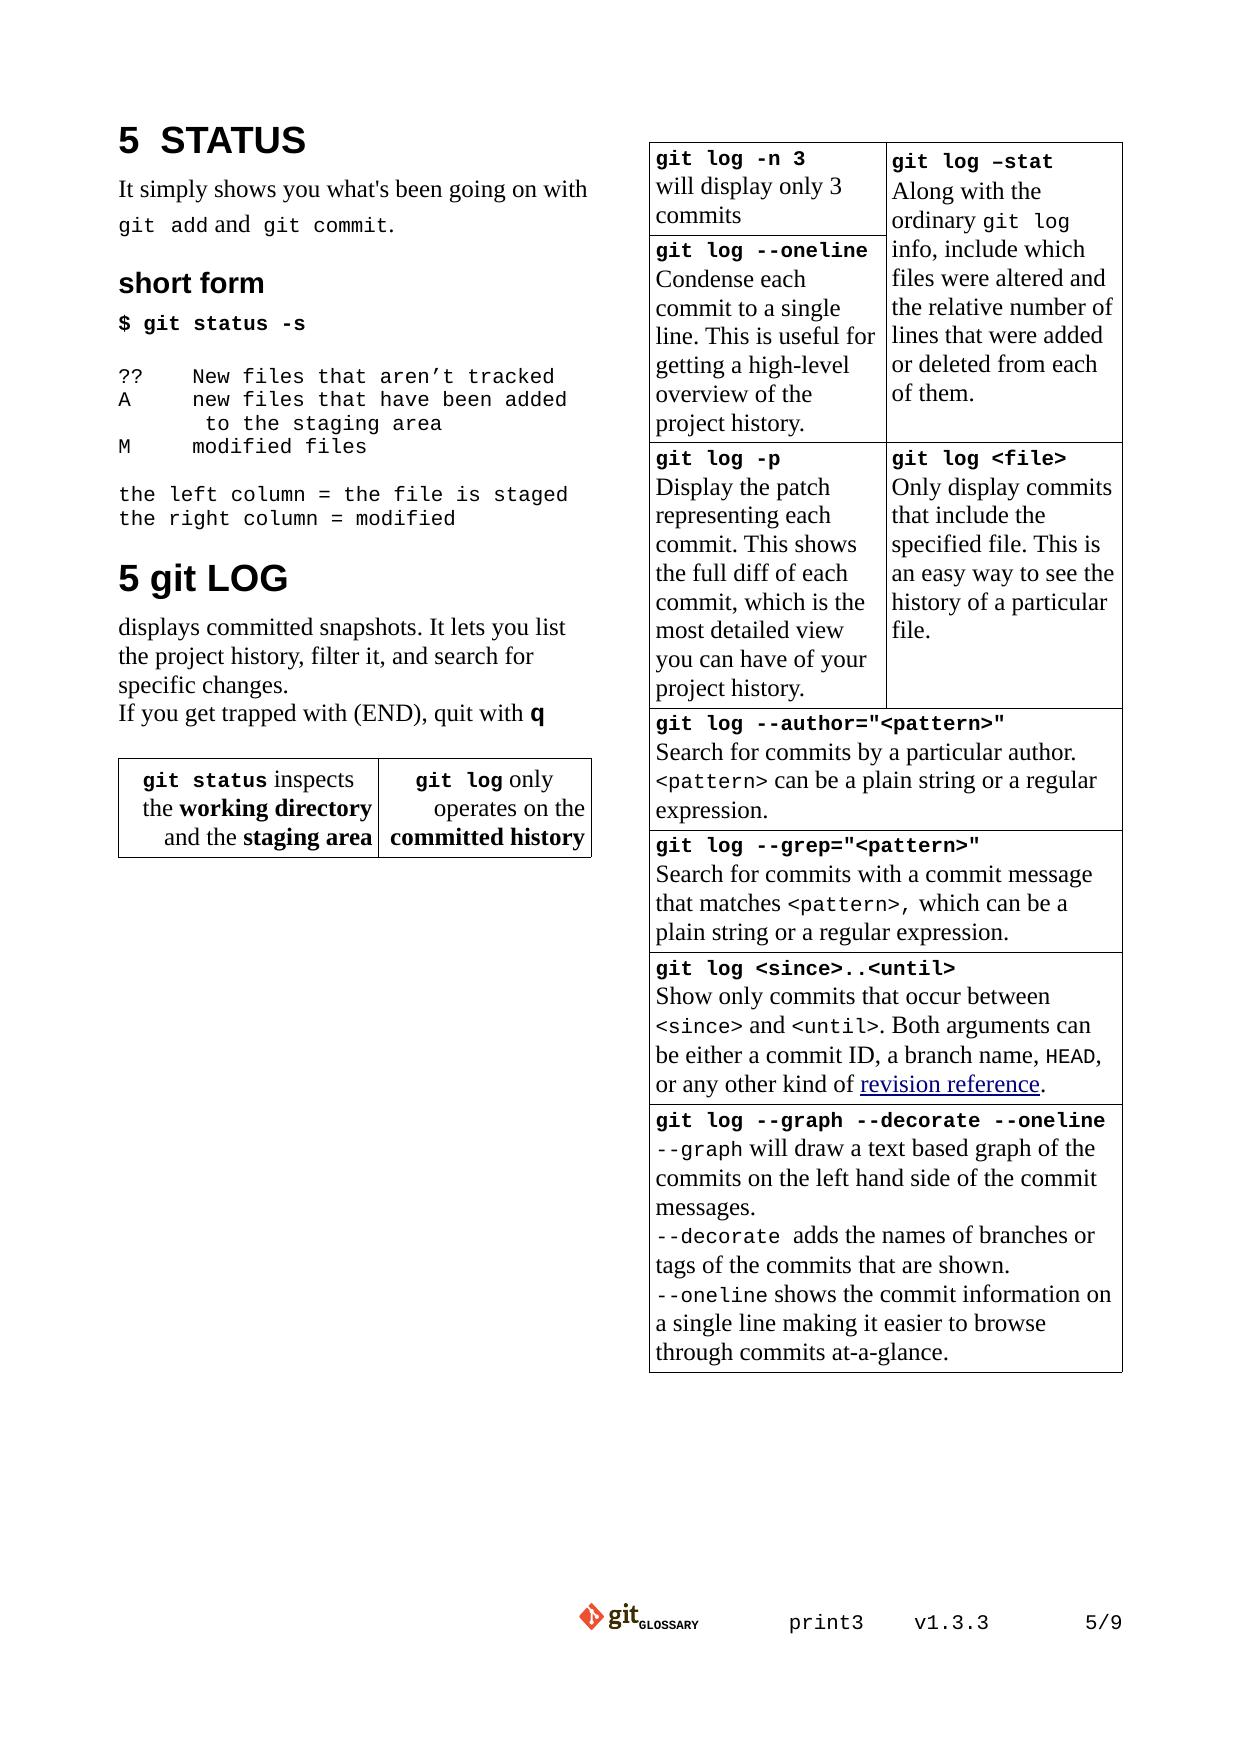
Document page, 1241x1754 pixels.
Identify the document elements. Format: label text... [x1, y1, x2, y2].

table_cell git log --author="<pattern>" Search for commits by a particular author. <pattern> can be a plain string or a regular expression. [650, 709, 1122, 830]
table_cell git log <file> Only display commits that include the specified file. This is an easy way to see the history of a particular file. [887, 443, 1122, 707]
text A new files that have been added to the staging area [118, 389, 591, 437]
table_header git log -n 3 will display only 3 commits [650, 143, 886, 234]
table_header git status inspects the working directory and the staging area [119, 759, 378, 857]
picture [579, 1603, 639, 1630]
text If you get trapped with (END), quit with q [118, 698, 591, 729]
table_cell git log --grep="<pattern>" Search for commits with a commit message that matches <pattern>, which can be a plain string or a regular expression. [650, 831, 1122, 952]
table_cell git log -p Display the patch representing each commit. This shows the full diff of each commit, which is the most detailed view you can have of your project history. [650, 443, 886, 707]
subtitle short form [118, 266, 591, 300]
text $ git status -s [118, 312, 591, 336]
text ?? New files that aren’t tracked [118, 366, 591, 389]
table_header git log –stat Along with the ordinary git log info, include which files were altered and the relative number of lines that were added or deleted from each of them. [887, 143, 1122, 442]
table_cell git log --oneline Condense each commit to a single line. This is useful for getting a high-level overview of the project history. [650, 236, 886, 442]
text displays committed snapshots. It lets you list the project history, filter it, and search for specific changes. [118, 612, 591, 698]
text the right column = modified [118, 507, 591, 531]
table_header git log only operates on the committed history [379, 759, 591, 857]
subtitle 5 STATUS [118, 118, 591, 162]
table_cell git log --graph --decorate --oneline --graph will draw a text based graph of the commits on the left hand side of the commit messages. --decorate adds the names of branches or tags of the commits that are shown. --oneline shows the commit information on a single line making it easier to browse through commits at-a-glance. [650, 1105, 1122, 1372]
subtitle 5 git LOG [118, 556, 591, 600]
text the left column = the file is staged [118, 484, 591, 507]
text M modified files [118, 437, 591, 460]
text It simply shows you what's been going on with git add and git commit. [118, 174, 591, 239]
table_cell git log <since>..<until> Show only commits that occur between <since> and <until>. Both arguments can be either a commit ID, a branch name, HEAD, or any other kind of revision reference. [650, 953, 1122, 1104]
